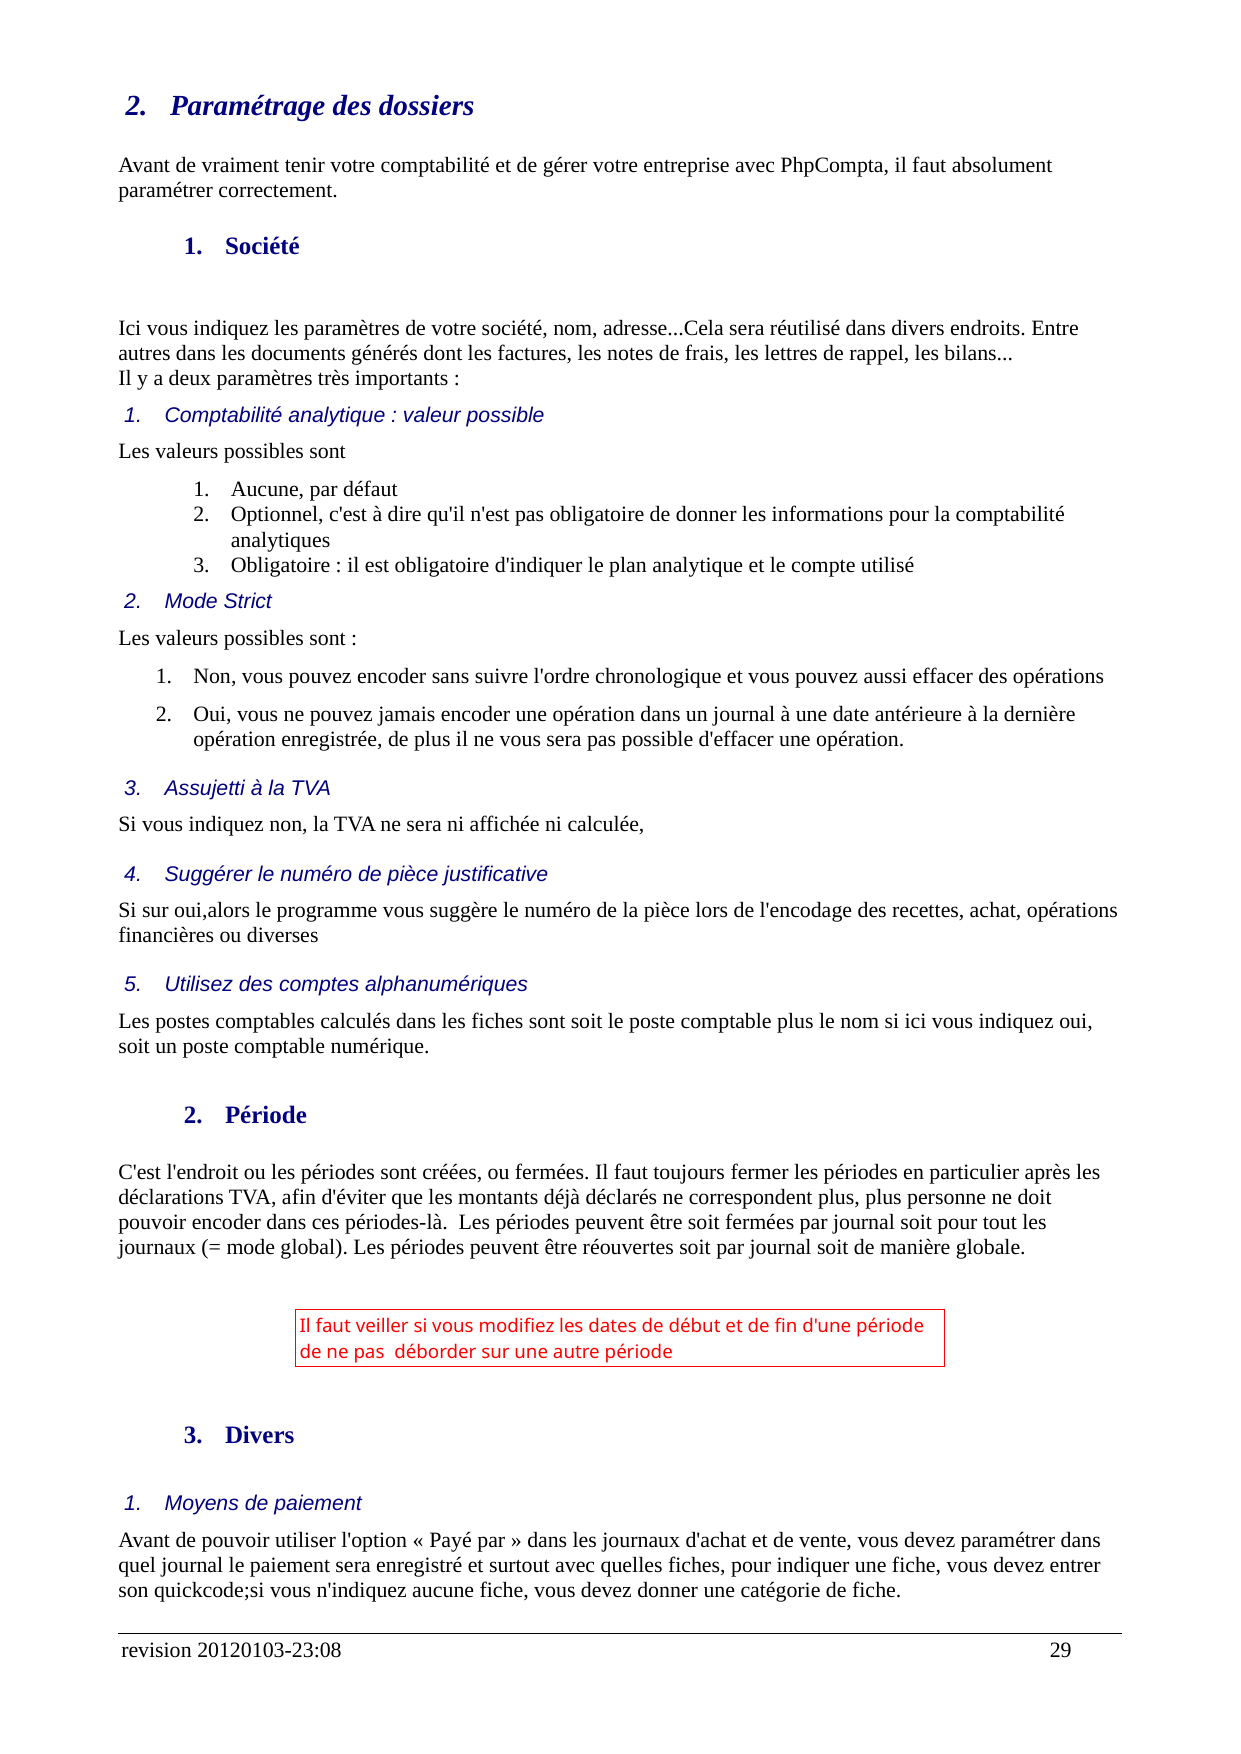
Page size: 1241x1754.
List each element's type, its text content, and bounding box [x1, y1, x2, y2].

text Les valeurs possibles sont [118, 438, 1122, 464]
list Non, vous pouvez encoder sans suivre l'ordre chronologique et vous pouvez aussi effacer des opérations [156, 663, 1122, 688]
subtitle Assujetti à la TVA [118, 775, 1122, 800]
list Obligatoire : il est obligatoire d'indiquer le plan analytique et le compte utilisé [193, 552, 1122, 577]
text Avant de pouvoir utiliser l'option « Payé par » dans les journaux d'achat et de vente, vous devez paramétrer dans quel journal le paiement sera enregistré et surtout avec quelles fiches, pour indiquer une fiche, vous devez entrer son quickcode;si vous n'indiquez aucune fiche, vous devez donner une catégorie de fiche. [118, 1527, 1122, 1602]
subtitle Comptabilité analytique : valeur possible [118, 402, 1122, 427]
text Si sur oui,alors le programme vous suggère le numéro de la pièce lors de l'encodage des recettes, achat, opérations financières ou diverses [118, 897, 1122, 948]
text Il y a deux paramètres très importants : [118, 365, 1122, 391]
subtitle Période [177, 1101, 1122, 1129]
subtitle Moyens de paiement [118, 1491, 1122, 1515]
subtitle Mode Strict [118, 589, 1122, 613]
subtitle Société [177, 231, 1122, 260]
list Oui, vous ne pouvez jamais encoder une opération dans un journal à une date antérieure à la dernière opération enregistrée, de plus il ne vous sera pas possible d'effacer une opération. [156, 701, 1122, 751]
text Les postes comptables calculés dans les fiches sont soit le poste comptable plus le nom si ici vous indiquez oui, soit un poste comptable numérique. [118, 1008, 1122, 1058]
text Les valeurs possibles sont : [118, 625, 1122, 650]
text C'est l'endroit ou les périodes sont créées, ou fermées. Il faut toujours fermer les périodes en particulier après les déclarations TVA, afin d'éviter que les montants déjà déclarés ne correspondent plus, plus personne ne doit pouvoir encoder dans ces périodes-là. Les périodes peuvent être soit fermées par journal soit pour tout les journaux (= mode global). Les périodes peuvent être réouvertes soit par journal soit de manière globale. [118, 1159, 1122, 1259]
text Avant de vraiment tenir votre comptabilité et de gérer votre entreprise avec PhpCompta, il faut absolument paramétrer correctement. [118, 152, 1122, 202]
text Si vous indiquez non, la TVA ne sera ni affichée ni calculée, [118, 811, 1122, 837]
subtitle Divers [177, 1421, 1122, 1449]
text Ici vous indiquez les paramètres de votre société, nom, adresse...Cela sera réutilisé dans divers endroits. Entre autres dans les documents générés dont les factures, les notes de frais, les lettres de rappel, les bilans... [118, 315, 1122, 365]
list Optionnel, c'est à dire qu'il n'est pas obligatoire de donner les informations pour la comptabilité analytiques [193, 501, 1122, 552]
subtitle Suggérer le numéro de pièce justificative [118, 861, 1122, 885]
subtitle Utilisez des comptes alphanumériques [118, 972, 1122, 996]
list Aucune, par défaut [193, 476, 1122, 501]
subtitle Paramétrage des dossiers [118, 88, 1122, 122]
text Il faut veiller si vous modifiez les dates de début et de fin d'une période de ne pas déborder sur une autre période [296, 1310, 944, 1366]
